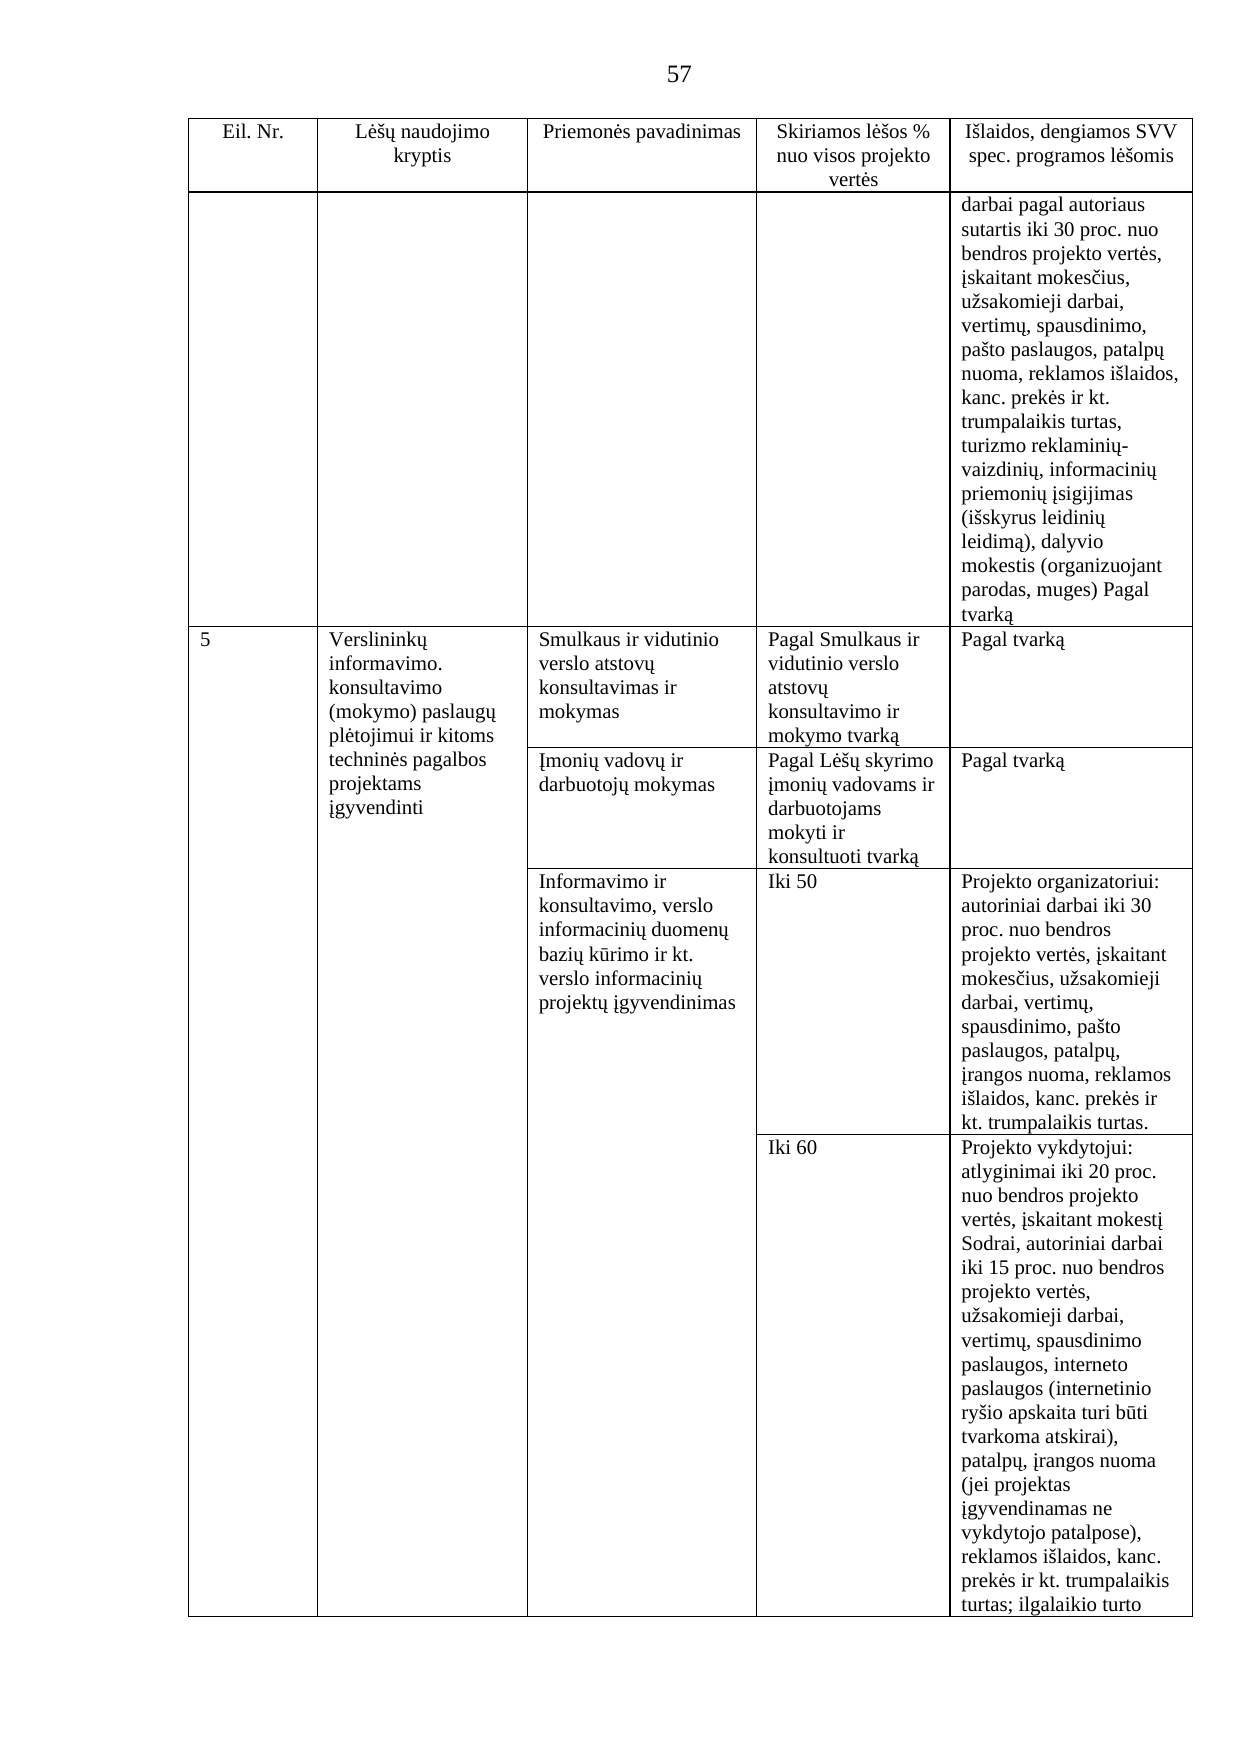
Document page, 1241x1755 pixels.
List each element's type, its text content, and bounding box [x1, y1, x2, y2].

table_cell Verslininkų informavimo. konsultavimo (mokymo) paslaugų plėtojimui ir kitoms techninės pagalbos projektams įgyvendinti [318, 627, 527, 1616]
table_cell Iki 50 [757, 869, 949, 1134]
table_cell darbai pagal autoriaus sutartis iki 30 proc. nuo bendros projekto vertės, įskaitant mokesčius, užsakomieji darbai, vertimų, spausdinimo, pašto paslaugos, patalpų nuoma, reklamos išlaidos, kanc. prekės ir kt. trumpalaikis turtas, turizmo reklaminių- vaizdinių, informacinių priemonių įsigijimas (išskyrus leidinių leidimą), dalyvio mokestis (organizuojant parodas, muges) Pagal tvarką [951, 193, 1192, 626]
table_cell Pagal tvarką [951, 748, 1192, 868]
table_cell [757, 193, 949, 626]
table_cell Projekto vykdytojui: atlyginimai iki 20 proc. nuo bendros projekto vertės, įskaitant mokestį Sodrai, autoriniai darbai iki 15 proc. nuo bendros projekto vertės, užsakomieji darbai, vertimų, spausdinimo paslaugos, interneto paslaugos (internetinio ryšio apskaita turi būti tvarkoma atskirai), patalpų, įrangos nuoma (jei projektas įgyvendinamas ne vykdytojo patalpose), reklamos išlaidos, kanc. prekės ir kt. trumpalaikis turtas; ilgalaikio turto [951, 1135, 1192, 1616]
table_cell Pagal tvarką [951, 627, 1192, 747]
table_header Eil. Nr. [189, 119, 317, 191]
table_cell Informavimo ir konsultavimo, verslo informacinių duomenų bazių kūrimo ir kt. verslo informacinių projektų įgyvendinimas [528, 869, 756, 1616]
table_cell 5 [189, 627, 317, 1616]
table_cell Iki 60 [757, 1135, 949, 1616]
table_cell [189, 193, 317, 626]
table_header Priemonės pavadinimas [528, 119, 756, 191]
table_cell Pagal Lėšų skyrimo įmonių vadovams ir darbuotojams mokyti ir konsultuoti tvarką [757, 748, 949, 868]
table_header Išlaidos, dengiamos SVV spec. programos lėšomis [951, 119, 1192, 191]
table_header Skiriamos lėšos % nuo visos projekto vertės [757, 119, 949, 191]
table_cell Smulkaus ir vidutinio verslo atstovų konsultavimas ir mokymas [528, 627, 756, 747]
table_cell [528, 193, 756, 626]
table_cell Pagal Smulkaus ir vidutinio verslo atstovų konsultavimo ir mokymo tvarką [757, 627, 949, 747]
table_cell Įmonių vadovų ir darbuotojų mokymas [528, 748, 756, 868]
table_cell Projekto organizatoriui: autoriniai darbai iki 30 proc. nuo bendros projekto vertės, įskaitant mokesčius, užsakomieji darbai, vertimų, spausdinimo, pašto paslaugos, patalpų, įrangos nuoma, reklamos išlaidos, kanc. prekės ir kt. trumpalaikis turtas. [951, 869, 1192, 1134]
table_header Lėšų naudojimo kryptis [318, 119, 527, 191]
table_cell [318, 193, 527, 626]
